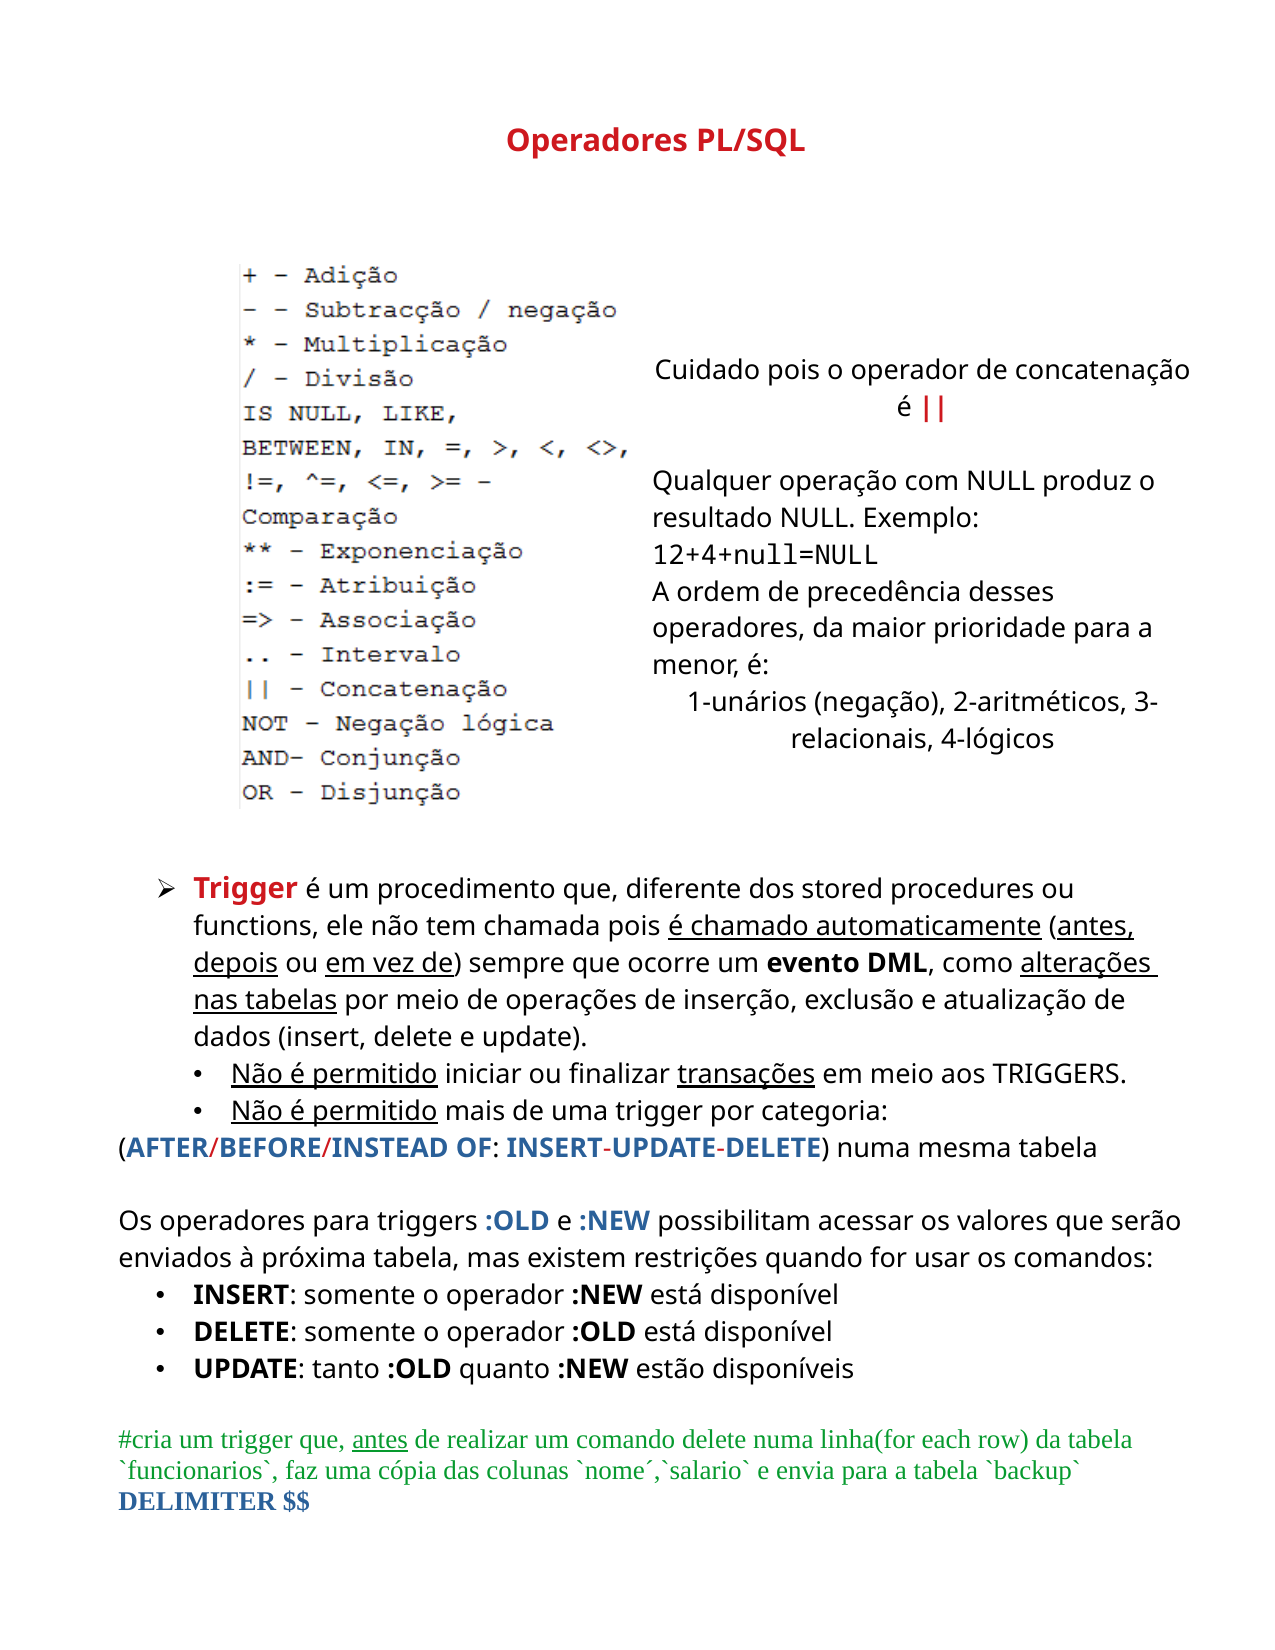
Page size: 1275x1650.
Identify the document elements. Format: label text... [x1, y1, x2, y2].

list DELETE: somente o operador :OLD está disponível [156, 1312, 1193, 1349]
text [118, 351, 239, 424]
list UPDATE: tanto :OLD quanto :NEW estão disponíveis [156, 1349, 1193, 1386]
text A ordem de precedência desses operadores, da maior prioridade para a menor, é: [652, 572, 1193, 683]
text DELIMITER $$ [118, 1485, 1193, 1516]
picture [239, 264, 652, 809]
text [118, 683, 239, 756]
list Não é permitido mais de uma trigger por categoria: [193, 1091, 1193, 1128]
text 1-unários (negação), 2-aritméticos, 3-relacionais, 4-lógicos [652, 683, 1193, 756]
text (AFTER/BEFORE/INSTEAD OF: INSERT-UPDATE-DELETE) numa mesma tabela [118, 1128, 1193, 1165]
text Os operadores para triggers :OLD e :NEW possibilitam acessar os valores que serão enviados à próxima tabela, mas existem restrições quando for usar os comandos: [118, 1202, 1205, 1276]
list INSERT: somente o operador :NEW está disponível [156, 1276, 1193, 1312]
text #cria um trigger que, antes de realizar um comando delete numa linha(for each row) da tabela `funcionarios`, faz uma cópia das colunas `nome´,`salario` e envia para a tabela `backup` [118, 1423, 1193, 1485]
list Não é permitido iniciar ou finalizar transações em meio aos TRIGGERS. [193, 1054, 1193, 1091]
list Trigger é um procedimento que, diferente dos stored procedures ou functions, ele não tem chamada pois é chamado automaticamente (antes, depois ou em vez de) sempre que ocorre um evento DML, como alterações nas tabelas por meio de operações de inserção, exclusão e atualização de dados (insert, delete e update). [156, 867, 1193, 1054]
text [118, 461, 239, 572]
text Qualquer operação com NULL produz o resultado NULL. Exemplo: 12+4+null=NULL [652, 461, 1193, 572]
text Operadores PL/SQL [118, 118, 1193, 161]
text [118, 572, 239, 683]
text Cuidado pois o operador de concatenação é || [652, 351, 1193, 424]
